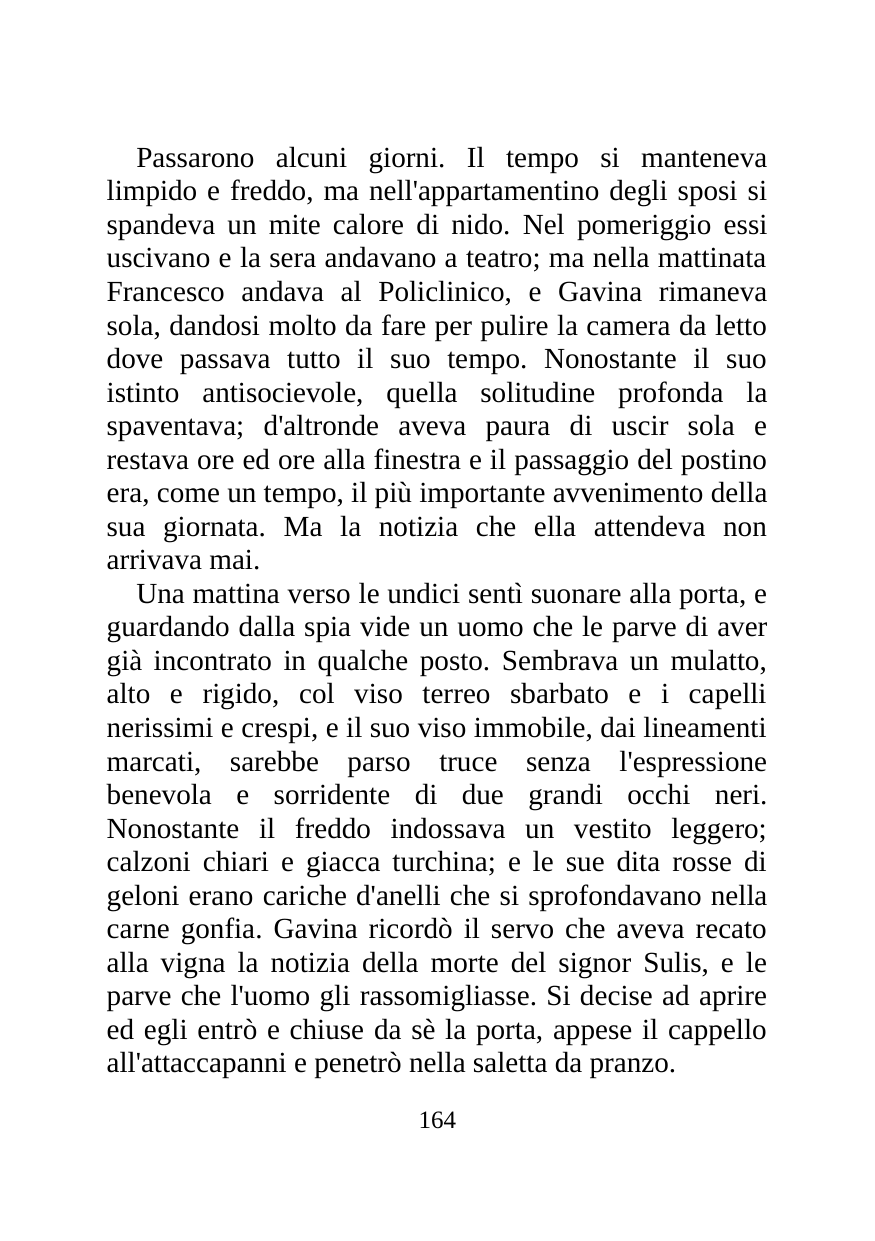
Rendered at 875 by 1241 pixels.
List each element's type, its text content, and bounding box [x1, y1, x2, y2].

text Passarono alcuni giorni. Il tempo si manteneva limpido e freddo, ma nell'appartamentino degli sposi si spandeva un mite calore di nido. Nel pomeriggio essi uscivano e la sera andavano a teatro; ma nella mattinata Francesco andava al Policlinico, e Gavina rimaneva sola, dandosi molto da fare per pulire la camera da letto dove passava tutto il suo tempo. Nonostante il suo istinto antisocievole, quella solitudine profonda la spaventava; d'altronde aveva paura di uscir sola e restava ore ed ore alla finestra e il passaggio del postino era, come un tempo, il più importante avvenimento della sua giornata. Ma la notizia che ella attendeva non arrivava mai. [106, 140, 768, 576]
text Una mattina verso le undici sentì suonare alla porta, e guardando dalla spia vide un uomo che le parve di aver già incontrato in qualche posto. Sembrava un mulatto, alto e rigido, col viso terreo sbarbato e i capelli nerissimi e crespi, e il suo viso immobile, dai lineamenti marcati, sarebbe parso truce senza l'espressione benevola e sorridente di due grandi occhi neri. Nonostante il freddo indossava un vestito leggero; calzoni chiari e giacca turchina; e le sue dita rosse di geloni erano cariche d'anelli che si sprofondavano nella carne gonfia. Gavina ricordò il servo che aveva recato alla vigna la notizia della morte del signor Sulis, e le parve che l'uomo gli rassomigliasse. Si decise ad aprire ed egli entrò e chiuse da sè la porta, appese il cappello all'attaccapanni e penetrò nella saletta da pranzo. [106, 576, 768, 1079]
